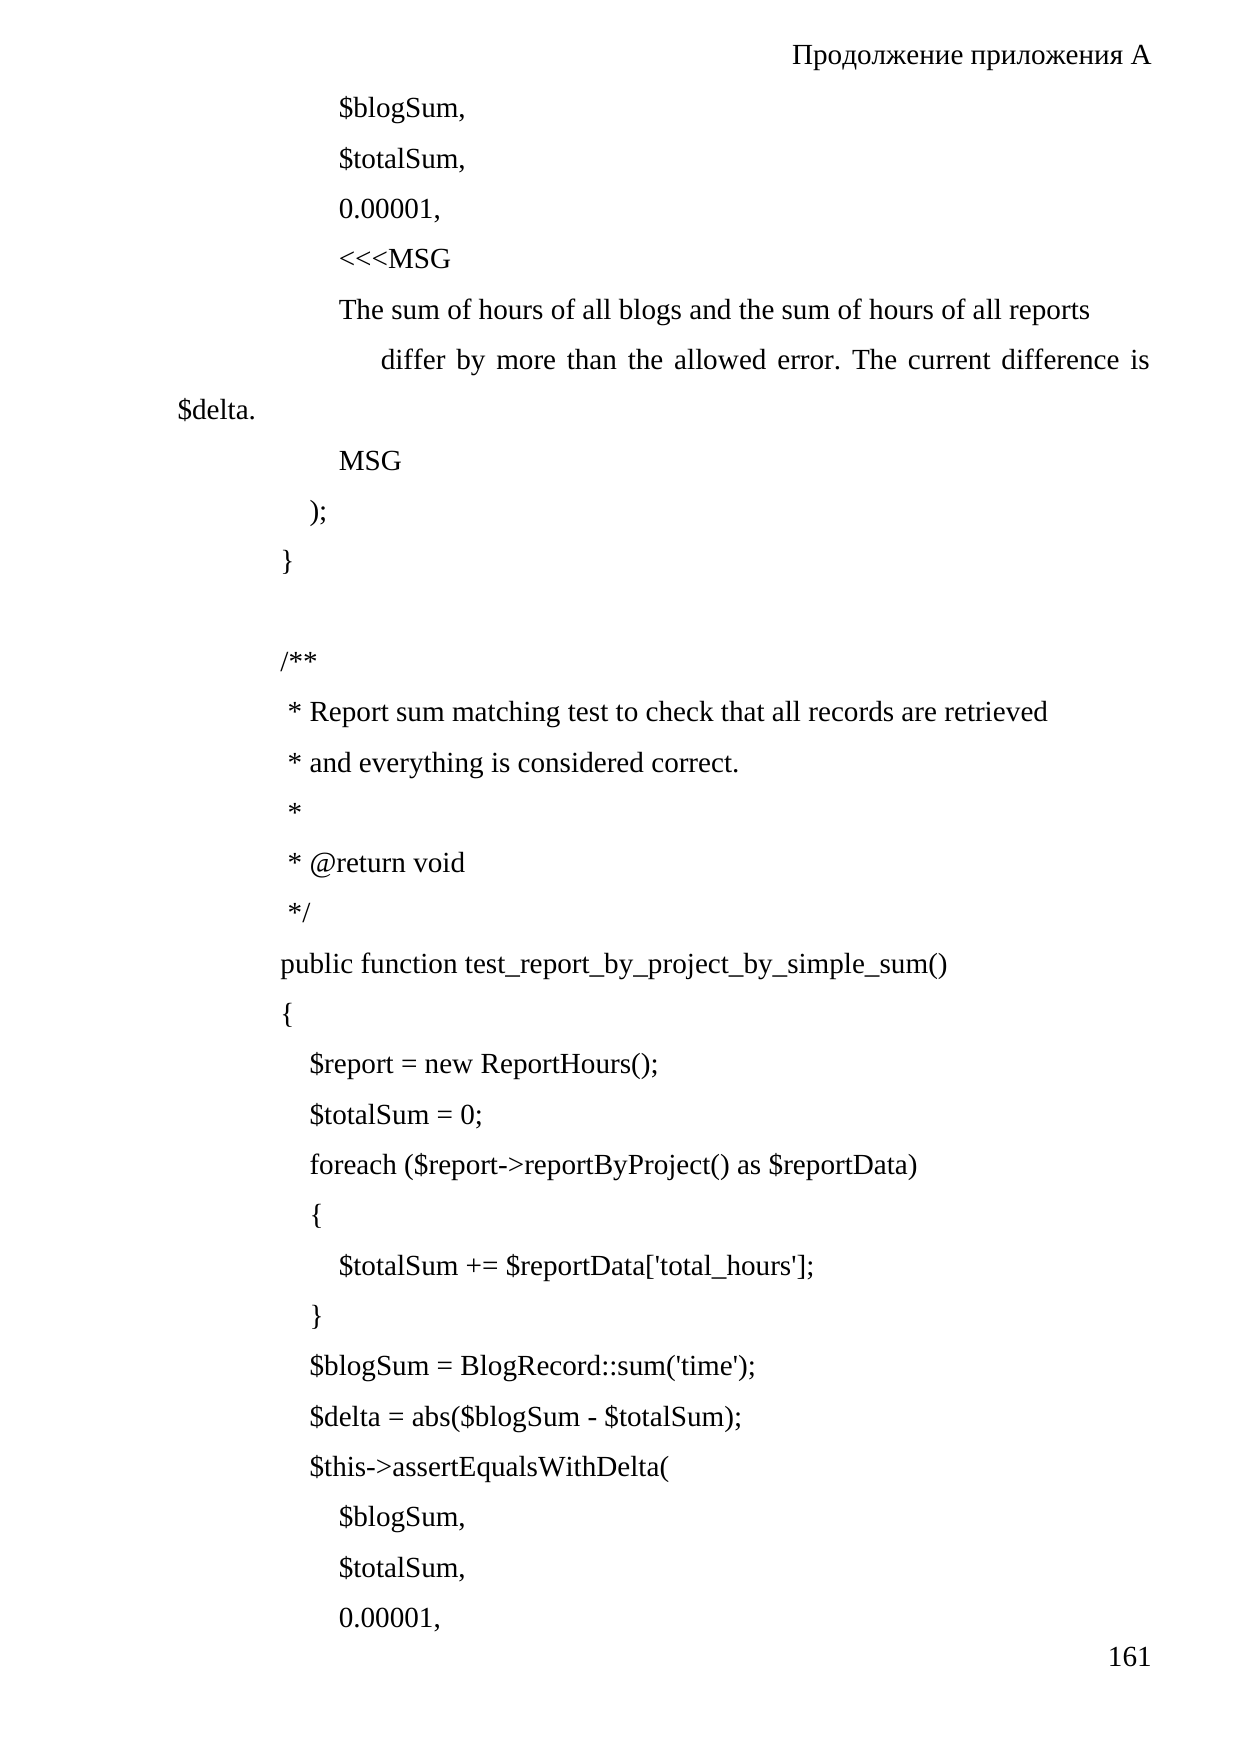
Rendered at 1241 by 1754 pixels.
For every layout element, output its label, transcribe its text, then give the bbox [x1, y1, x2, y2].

text $totalSum, [177, 141, 1152, 174]
text $blogSum = BlogRecord::sum('time'); [177, 1348, 1152, 1382]
text $report = new ReportHours(); [177, 1047, 1152, 1080]
text * and everything is considered correct. [177, 745, 1152, 778]
text } [177, 1298, 1152, 1332]
text */ [177, 896, 1152, 929]
text ); [177, 493, 1152, 527]
text * [177, 795, 1152, 828]
text $this->assertEqualsWithDelta( [177, 1449, 1152, 1483]
text $delta = abs($blogSum - $totalSum); [177, 1399, 1152, 1432]
text /** [177, 644, 1152, 678]
text public function test_report_by_project_by_simple_sum() [177, 946, 1152, 979]
text } [177, 543, 1152, 577]
text 0.00001, [177, 191, 1152, 225]
text foreach ($report->reportByProject() as $reportData) [177, 1147, 1152, 1181]
text $totalSum, [177, 1550, 1152, 1583]
text $blogSum, [177, 1499, 1152, 1533]
text $totalSum = 0; [177, 1097, 1152, 1130]
text * @return void [177, 845, 1152, 879]
text differ by more than the allowed error. The current difference is $delta. [177, 342, 1152, 426]
text <<<MSG [177, 242, 1152, 275]
text MSG [177, 443, 1152, 476]
text { [177, 1197, 1152, 1231]
text $totalSum += $reportData['total_hours']; [177, 1248, 1152, 1281]
text { [177, 996, 1152, 1030]
text * Report sum matching test to check that all records are retrieved [177, 694, 1152, 728]
text The sum of hours of all blogs and the sum of hours of all reports [177, 292, 1152, 325]
text $blogSum, [177, 91, 1152, 124]
text 0.00001, [177, 1600, 1152, 1633]
